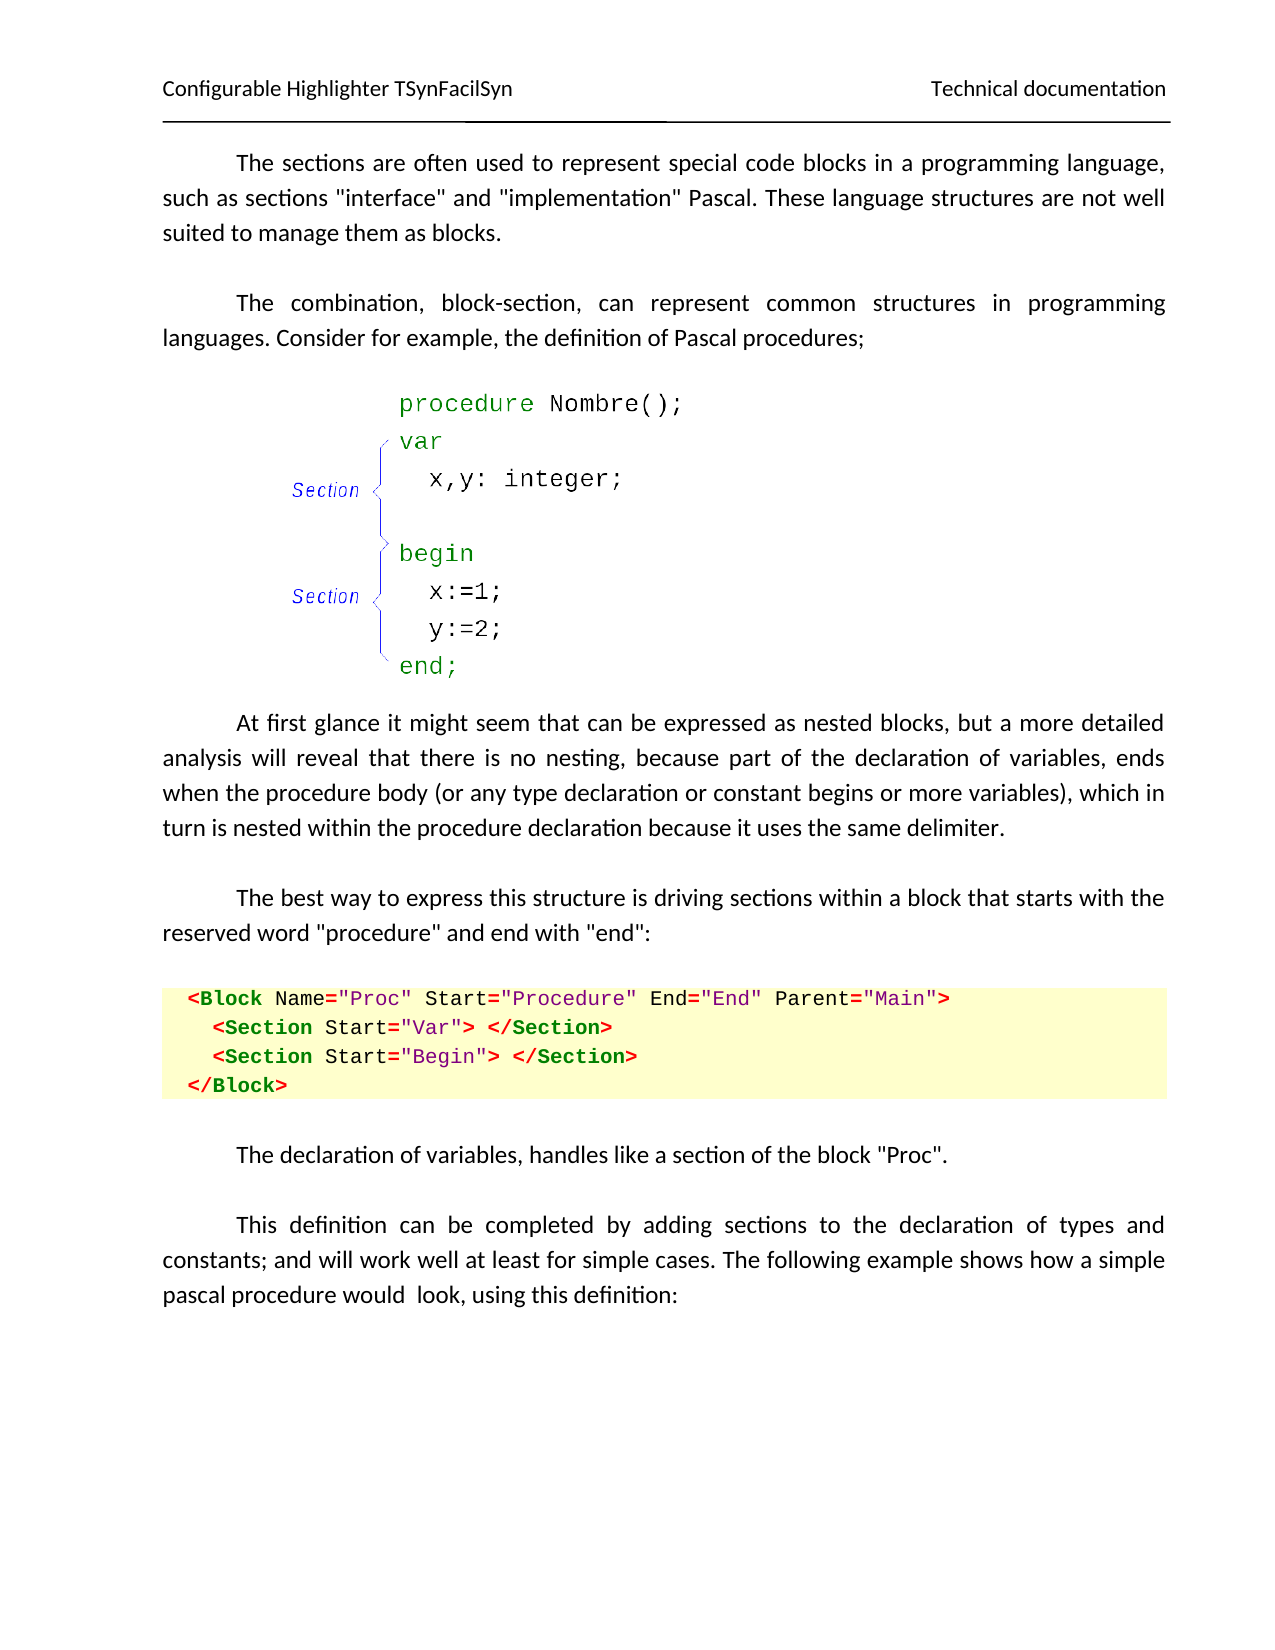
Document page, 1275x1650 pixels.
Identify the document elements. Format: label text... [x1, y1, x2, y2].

text </Block> [162, 1075, 1167, 1099]
text The declaration of variables, handles like a section of the block "Proc". [162, 1140, 1167, 1170]
text The combination, block-section, can represent common structures in programming languages. Consider for example, the definition of Pascal procedures; [162, 288, 1167, 353]
text <Section Start="Var"> </Section> [162, 1017, 1167, 1041]
text This definition can be completed by adding sections to the declaration of types and constants; and will work well at least for simple cases. The following example shows how a simple pascal procedure would look, using this definition: [162, 1210, 1167, 1310]
text <Block Name="Proc" Start="Procedure" End="End" Parent="Main"> [162, 988, 1167, 1011]
text The sections are often used to represent special code blocks in a programming language, such as sections "interface" and "implementation" Pascal. These language structures are not well suited to manage them as blocks. [162, 148, 1167, 248]
text The best way to express this structure is driving sections within a block that starts with the reserved word "procedure" and end with "end": [162, 883, 1167, 948]
text <Section Start="Begin"> </Section> [162, 1046, 1167, 1070]
text At first glance it might seem that can be expressed as nested blocks, but a more detailed analysis will reveal that there is no nesting, because part of the declaration of variables, ends when the procedure body (or any type declaration or constant begins or more variables), which in turn is nested within the procedure declaration because it uses the same delimiter. [162, 708, 1167, 843]
